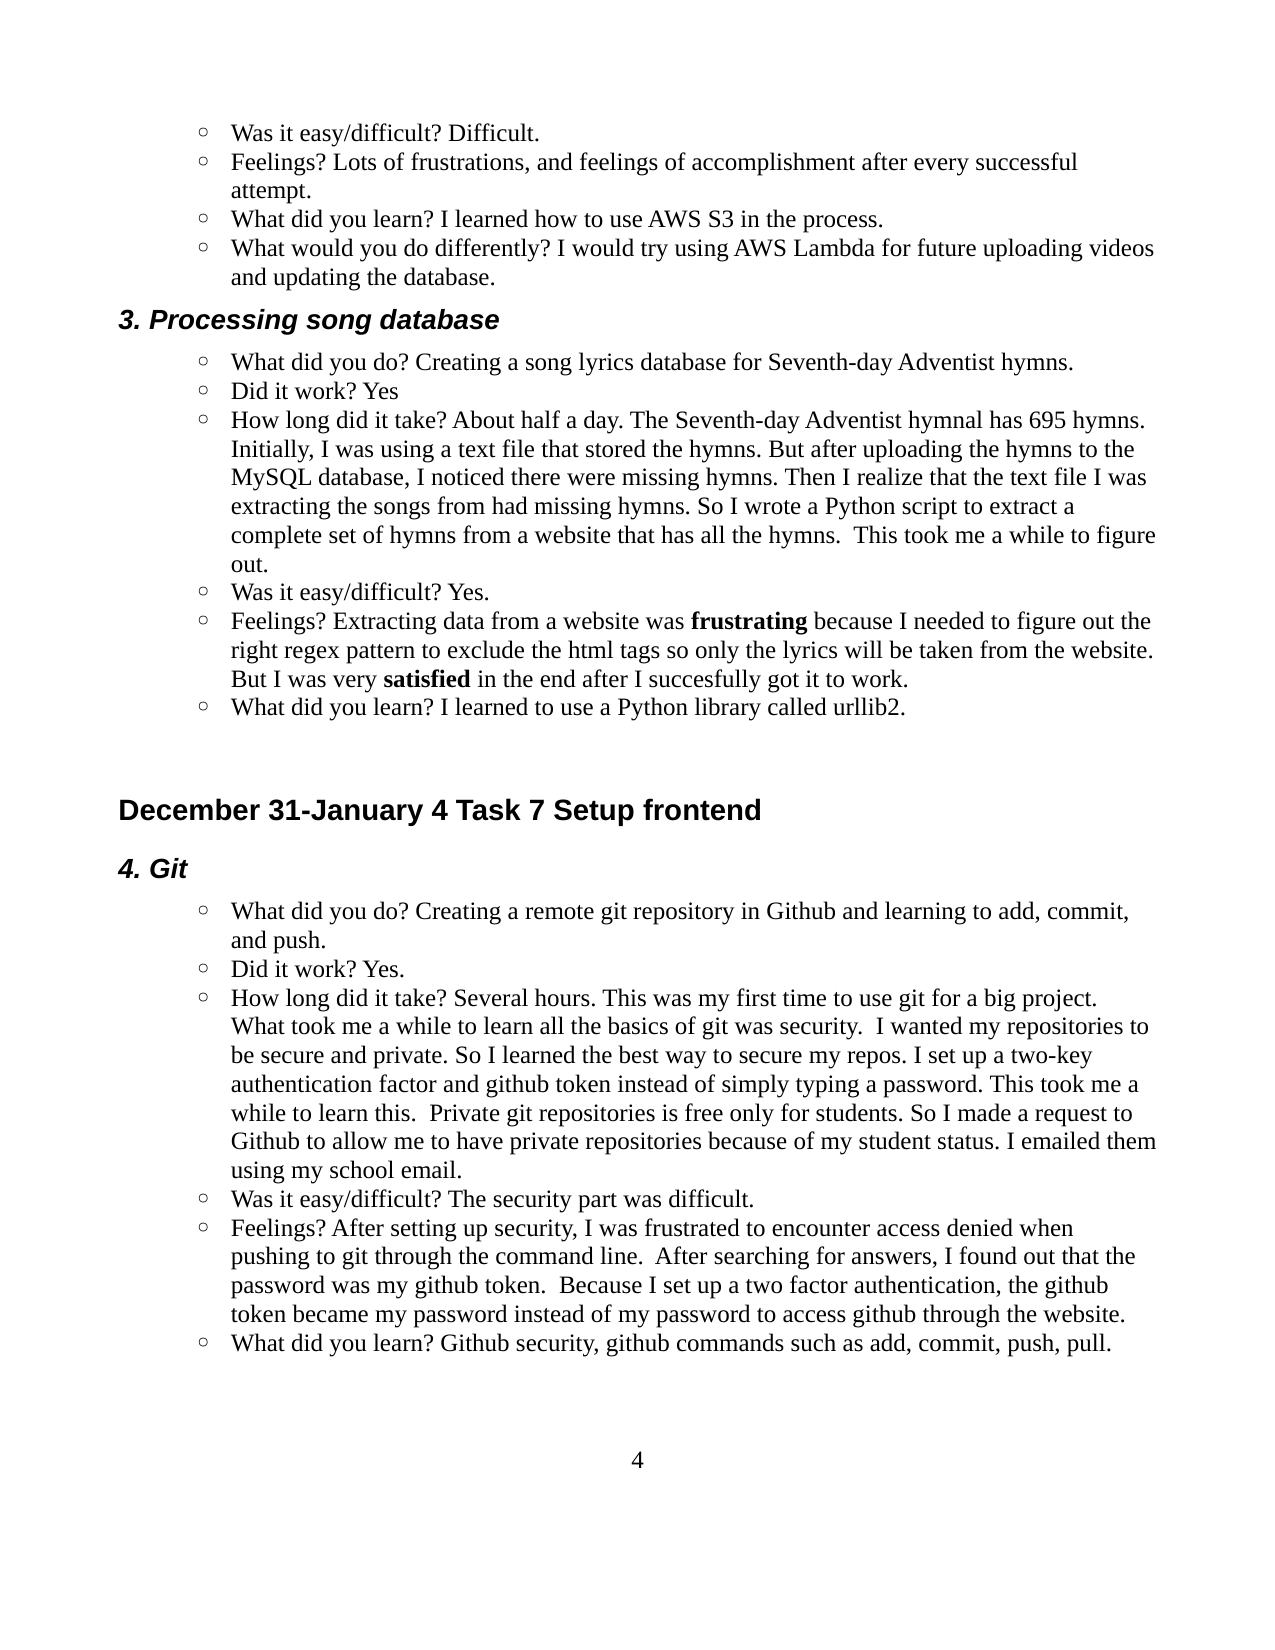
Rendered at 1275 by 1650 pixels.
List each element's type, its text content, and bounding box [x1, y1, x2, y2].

list What did you do? Creating a song lyrics database for Seventh-day Adventist hymns. [193, 347, 1157, 376]
list What did you do? Creating a remote git repository in Github and learning to add, commit, and push. [193, 896, 1157, 954]
list What did you learn? I learned to use a Python library called urllib2. [193, 692, 1157, 721]
list Feelings? After setting up security, I was frustrated to encounter access denied when pushing to git through the command line. After searching for answers, I found out that the password was my github token. Because I set up a two factor authentication, the github token became my password instead of my password to access github through the website. [193, 1213, 1157, 1328]
subtitle December 31-January 4 Task 7 Setup frontend [118, 793, 1157, 827]
list How long did it take? About half a day. The Seventh-day Adventist hymnal has 695 hymns. Initially, I was using a text file that stored the hymns. But after uploading the hymns to the MySQL database, I noticed there were missing hymns. Then I realize that the text file I was extracting the songs from had missing hymns. So I wrote a Python script to extract a complete set of hymns from a website that has all the hymns. This took me a while to figure out. [193, 405, 1157, 577]
subtitle 3. Processing song database [118, 303, 1157, 335]
list Was it easy/difficult? Difficult. [193, 118, 1157, 147]
list Did it work? Yes. [193, 954, 1157, 983]
list What did you learn? Github security, github commands such as add, commit, push, pull. [193, 1328, 1157, 1356]
list Feelings? Lots of frustrations, and feelings of accomplishment after every successful attempt. [193, 147, 1157, 204]
list Was it easy/difficult? The security part was difficult. [193, 1184, 1157, 1213]
list What would you do differently? I would try using AWS Lambda for future uploading videos and updating the database. [193, 233, 1157, 291]
list Feelings? Extracting data from a website was frustrating because I needed to figure out the right regex pattern to exclude the html tags so only the lyrics will be taken from the website. But I was very satisfied in the end after I succesfully got it to work. [193, 606, 1157, 692]
list Did it work? Yes [193, 376, 1157, 405]
subtitle 4. Git [118, 852, 1157, 884]
list What did you learn? I learned how to use AWS S3 in the process. [193, 204, 1157, 233]
list How long did it take? Several hours. This was my first time to use git for a big project. What took me a while to learn all the basics of git was security. I wanted my repositories to be secure and private. So I learned the best way to secure my repos. I set up a two-key authentication factor and github token instead of simply typing a password. This took me a while to learn this. Private git repositories is free only for students. So I made a request to Github to allow me to have private repositories because of my student status. I emailed them using my school email. [193, 983, 1157, 1184]
list Was it easy/difficult? Yes. [193, 577, 1157, 606]
